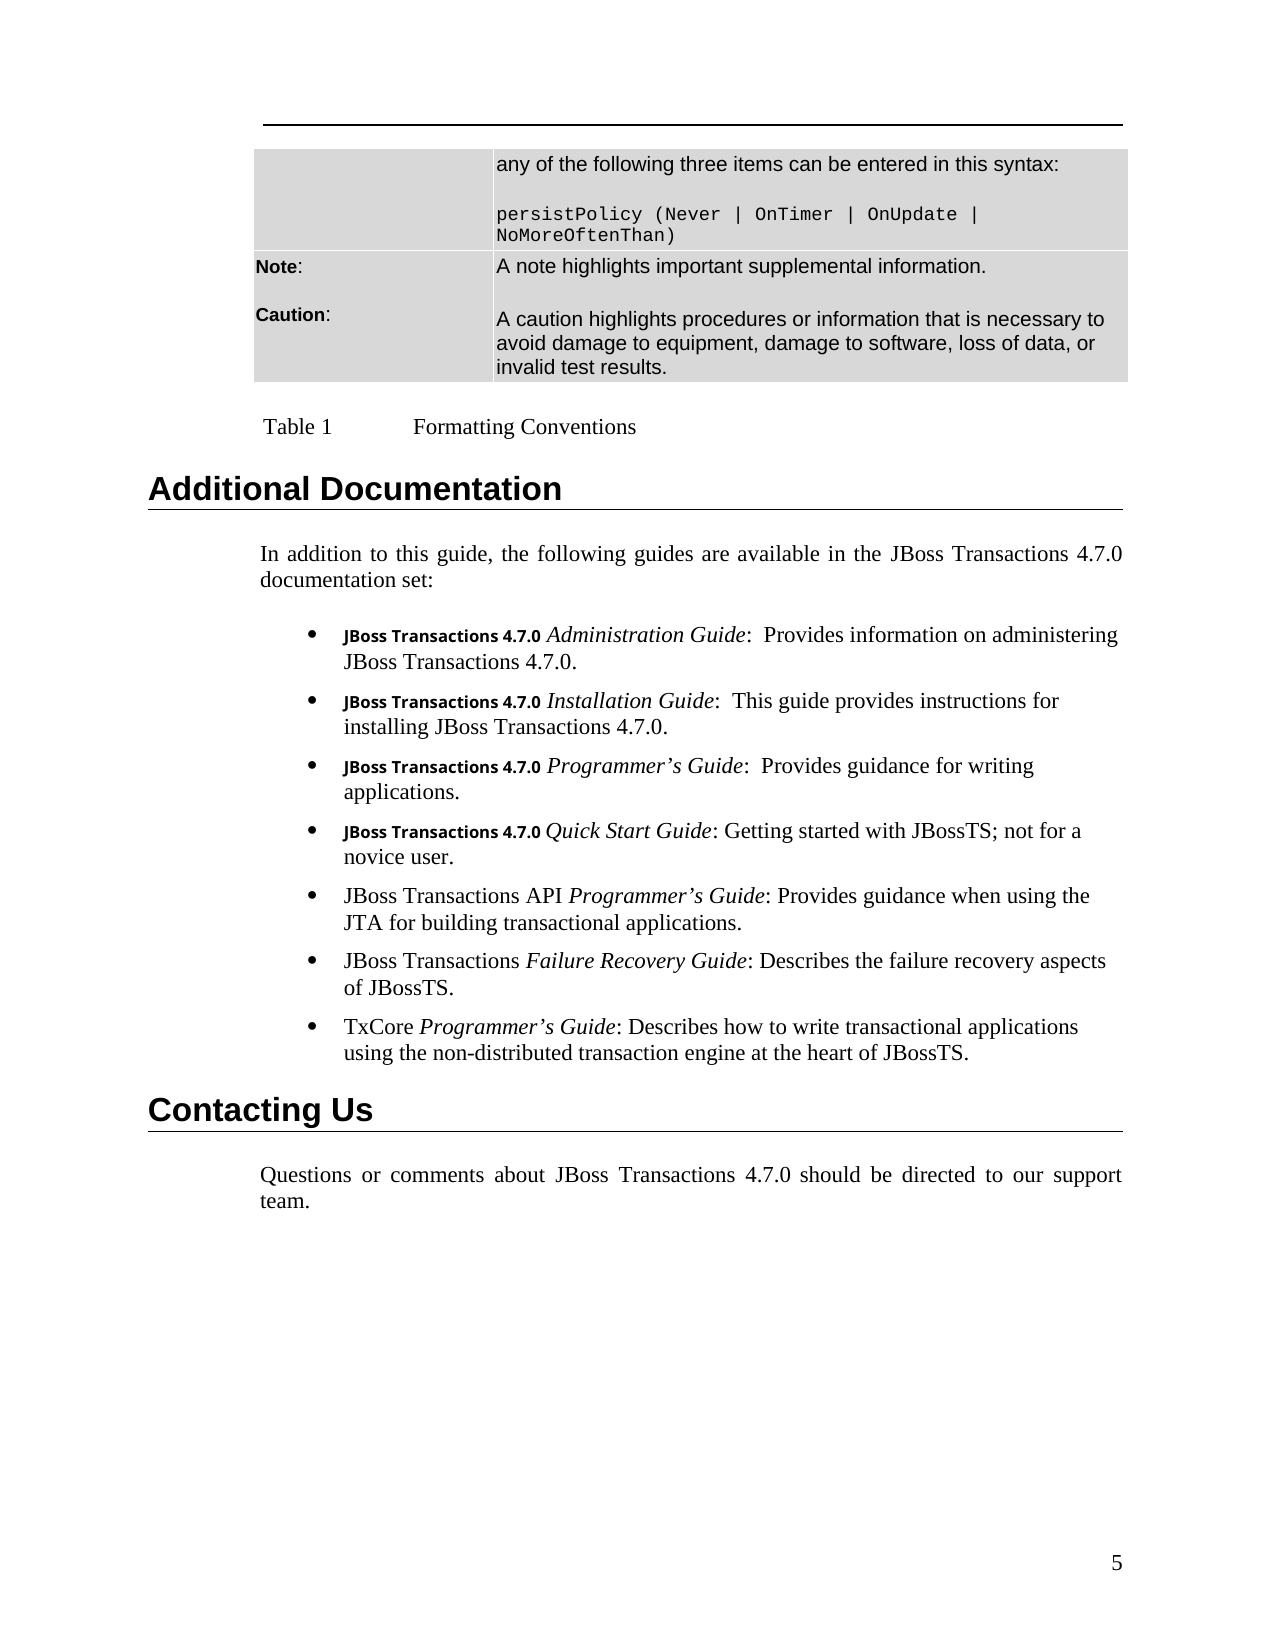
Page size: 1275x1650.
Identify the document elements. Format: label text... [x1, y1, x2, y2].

table_cell any of the following three items can be entered in this syntax: persistPolicy (Never | OnTimer | OnUpdate | NoMoreOftenThan) [494, 149, 1128, 250]
list JBoss Transactions 4.7.0 Administration Guide: Provides information on administering JBoss Transactions 4.7.0. [308, 621, 1123, 674]
list JBoss Transactions 4.7.0 Programmer’s Guide: Provides guidance for writing applications. [308, 752, 1123, 804]
list JBoss Transactions Failure Recovery Guide: Describes the failure recovery aspects of JBossTS. [308, 947, 1123, 1000]
table_cell [254, 149, 493, 250]
table_cell A note highlights important supplemental information. A caution highlights procedures or information that is necessary to avoid damage to equipment, damage to software, loss of data, or invalid test results. [494, 251, 1128, 382]
subtitle Additional Documentation [148, 469, 1123, 509]
text In addition to this guide, the following guides are available in the JBoss Transactions 4.7.0 documentation set: [260, 539, 1123, 592]
list TxCore Programmer’s Guide: Describes how to write transactional applications using the non-distributed transaction engine at the heart of JBossTS. [308, 1013, 1123, 1065]
subtitle Contacting Us [148, 1090, 1123, 1131]
list JBoss Transactions API Programmer’s Guide: Provides guidance when using the JTA for building transactional applications. [308, 882, 1123, 935]
text Questions or comments about JBoss Transactions 4.7.0 should be directed to our support team. [260, 1161, 1123, 1214]
table_cell Note: Caution: [254, 251, 493, 382]
text Table 1 Formatting Conventions [263, 413, 1123, 440]
list JBoss Transactions 4.7.0 Quick Start Guide: Getting started with JBossTS; not for a novice user. [308, 817, 1123, 870]
list JBoss Transactions 4.7.0 Installation Guide: This guide provides instructions for installing JBoss Transactions 4.7.0. [308, 687, 1123, 739]
